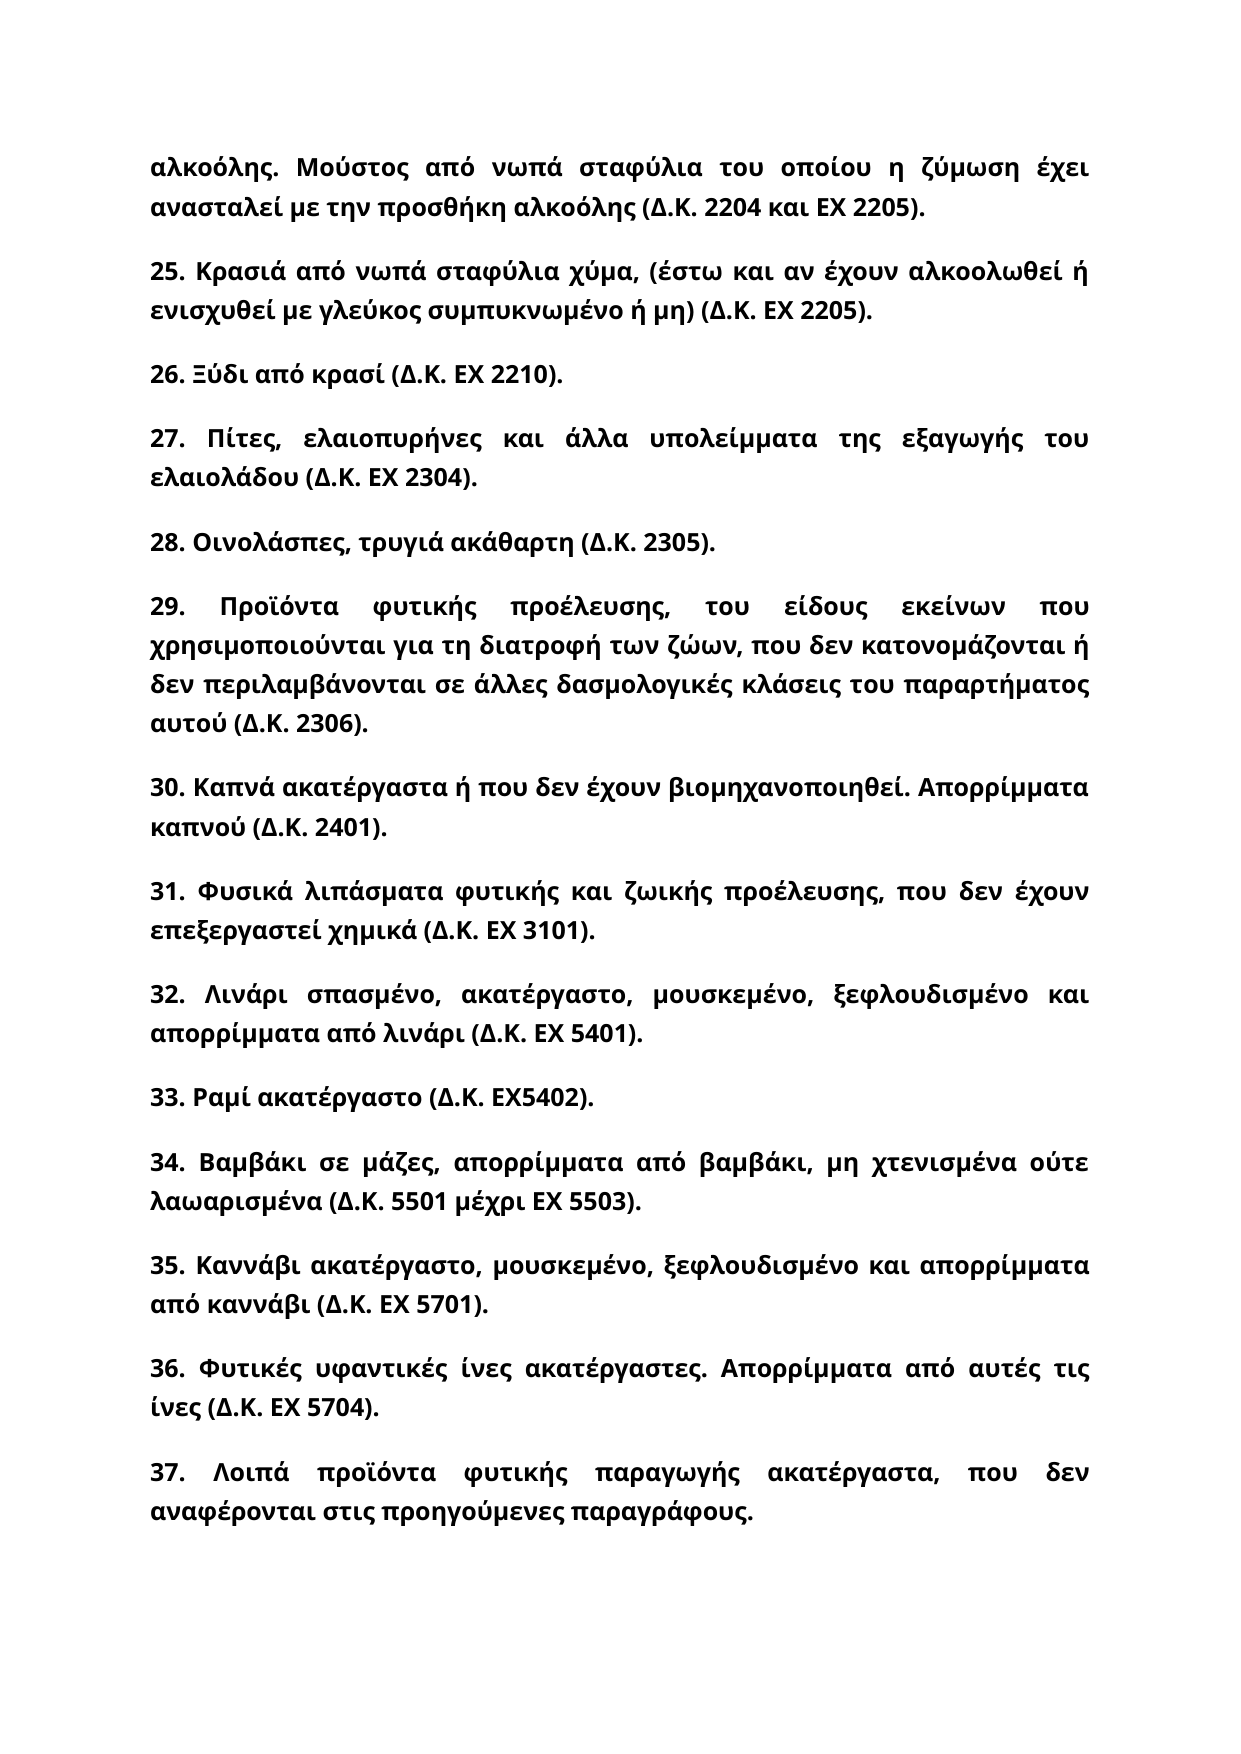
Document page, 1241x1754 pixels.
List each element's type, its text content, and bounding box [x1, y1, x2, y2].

text 27. Πίτες, ελαιοπυρήνες και άλλα υπολείμματα της εξαγωγής του ελαιολάδου (Δ.Κ. ΕΧ 2304). [150, 421, 1090, 494]
text 28. Οινολάσπες, τρυγιά ακάθαρτη (Δ.Κ. 2305). [150, 524, 1090, 558]
text 36. Φυτικές υφαντικές ίνες ακατέργαστες. Απορρίμματα από αυτές τις ίνες (Δ.Κ. ΕΧ 5704). [150, 1351, 1090, 1424]
text 30. Καπνά ακατέργαστα ή που δεν έχουν βιομηχανοποιηθεί. Απορρίμματα καπνού (Δ.Κ. 2401). [150, 770, 1090, 843]
text 33. Ραμί ακατέργαστο (Δ.Κ. ΕΧ5402). [150, 1080, 1090, 1114]
text 32. Λινάρι σπασμένο, ακατέργαστο, μουσκεμένο, ξεφλουδισμένο και απορρίμματα από λινάρι (Δ.Κ. ΕΧ 5401). [150, 977, 1090, 1050]
text 34. Βαμβάκι σε μάζες, απορρίμματα από βαμβάκι, μη χτενισμένα ούτε λαωαρισμένα (Δ.Κ. 5501 μέχρι ΕΧ 5503). [150, 1144, 1090, 1217]
text 35. Καννάβι ακατέργαστο, μουσκεμένο, ξεφλουδισμένο και απορρίμματα από καννάβι (Δ.Κ. ΕΧ 5701). [150, 1247, 1090, 1321]
text 29. Προϊόντα φυτικής προέλευσης, του είδους εκείνων που χρησιμοποιούνται για τη διατροφή των ζώων, που δεν κατονομάζονται ή δεν περιλαμβάνονται σε άλλες δασμολογικές κλάσεις του παραρτήματος αυτού (Δ.Κ. 2306). [150, 588, 1090, 740]
text αλκοόλης. Μούστος από νωπά σταφύλια του οποίου η ζύμωση έχει ανασταλεί με την προσθήκη αλκοόλης (Δ.Κ. 2204 και ΕΧ 2205). [150, 150, 1090, 223]
text 26. Ξύδι από κρασί (Δ.Κ. ΕΧ 2210). [150, 357, 1090, 391]
text 31. Φυσικά λιπάσματα φυτικής και ζωικής προέλευσης, που δεν έχουν επεξεργαστεί χημικά (Δ.Κ. ΕΧ 3101). [150, 873, 1090, 947]
text 25. Κρασιά από νωπά σταφύλια χύμα, (έστω και αν έχουν αλκοολωθεί ή ενισχυθεί με γλεύκος συμπυκνωμένο ή μη) (Δ.Κ. ΕΧ 2205). [150, 253, 1090, 327]
text 37. Λοιπά προϊόντα φυτικής παραγωγής ακατέργαστα, που δεν αναφέρονται στις προηγούμενες παραγράφους. [150, 1454, 1090, 1527]
